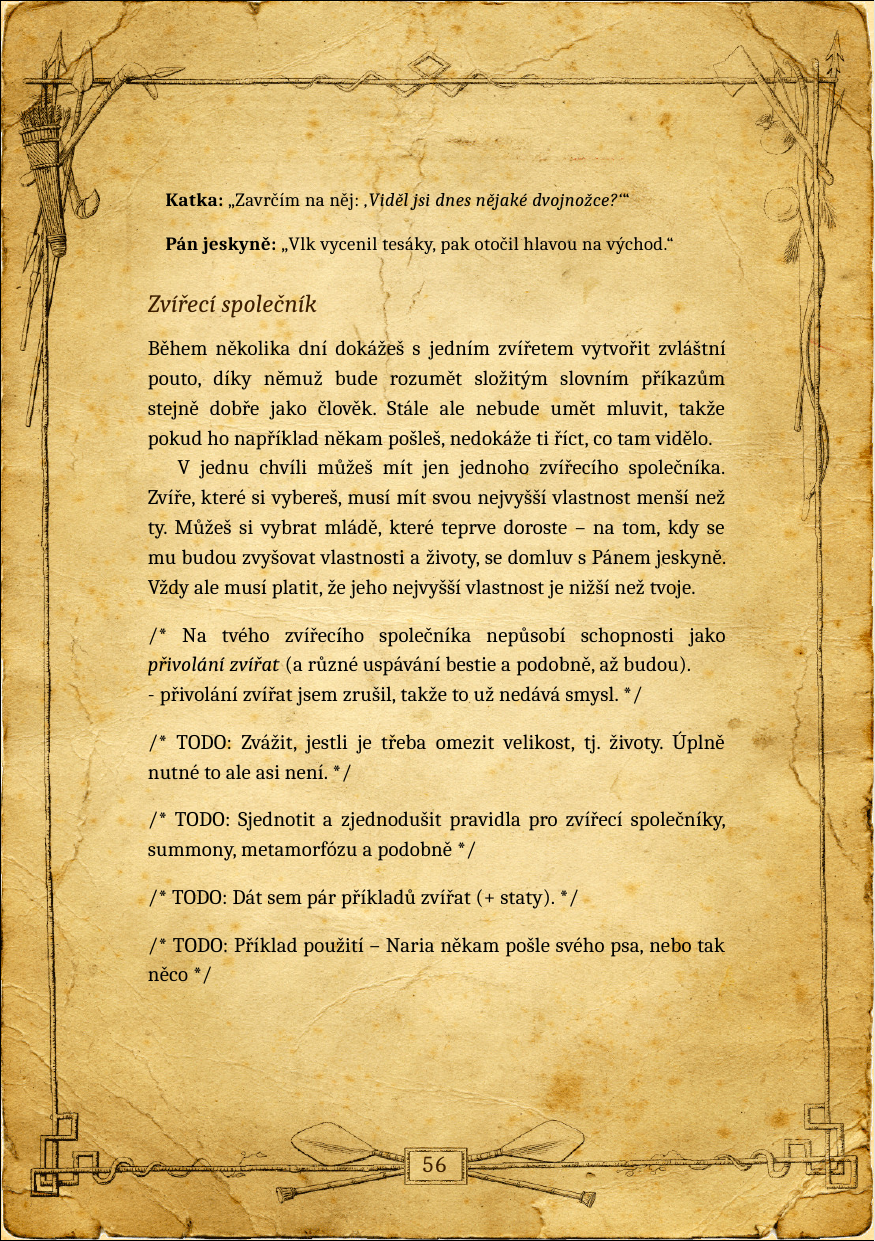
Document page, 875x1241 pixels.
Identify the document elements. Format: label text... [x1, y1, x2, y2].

text Během několika dní dokážeš s⁠ jedním zvířetem vytvořit zvláštní pouto, díky němuž bude rozumět složitým slovním příkazům stejně dobře jako člověk. Stále ale nebude umět mluvit, takže pokud ho například někam pošleš, nedokáže ti říct, co tam vidělo. V⁠ jednu chvíli můžeš mít jen jednoho zvířecího společníka. Zvíře, které si vybereš, musí mít svou nejvyšší vlastnost menší než ty. Můžeš si vybrat mládě, které teprve doroste – na tom, kdy se mu budou zvyšovat vlastnosti a⁠ životy, se domluv s⁠ Pánem jeskyně. Vždy ale musí platit, že jeho nejvyšší vlastnost je nižší než tvoje. [148, 336, 726, 599]
text Katka: „Zavrčím na něj: ‚Viděl jsi dnes nějaké dvojnožce?‘“ [165, 189, 726, 211]
text /* TODO: Sjednotit a⁠ zjednodušit pravidla pro zvířecí společníky, summony, metamorfózu a⁠ podobně */ [148, 808, 726, 862]
text /* Na tvého zvířecího společníka nepůsobí schopnosti jako přivolání zvířat (a⁠ různé uspávání bestie a⁠ podobně, až budou). - přivolání zvířat jsem zrušil, takže to už nedává smysl. */ [148, 623, 726, 707]
text /* TODO: Příklad použití – Naria někam pošle svého psa, nebo tak něco */ [148, 933, 726, 987]
subtitle Zvířecí společník [148, 290, 726, 319]
text Pán jeskyně: „Vlk vycenil tesáky, pak otočil hlavou na východ.“ [165, 234, 726, 255]
text /* TODO: Dát sem pár příkladů zvířat (+ staty). */ [148, 886, 726, 909]
text /* TODO: Zvážit, jestli je třeba omezit velikost, tj. životy. Úplně nutné to ale asi není. */ [148, 731, 726, 784]
picture [1, 1, 874, 1240]
